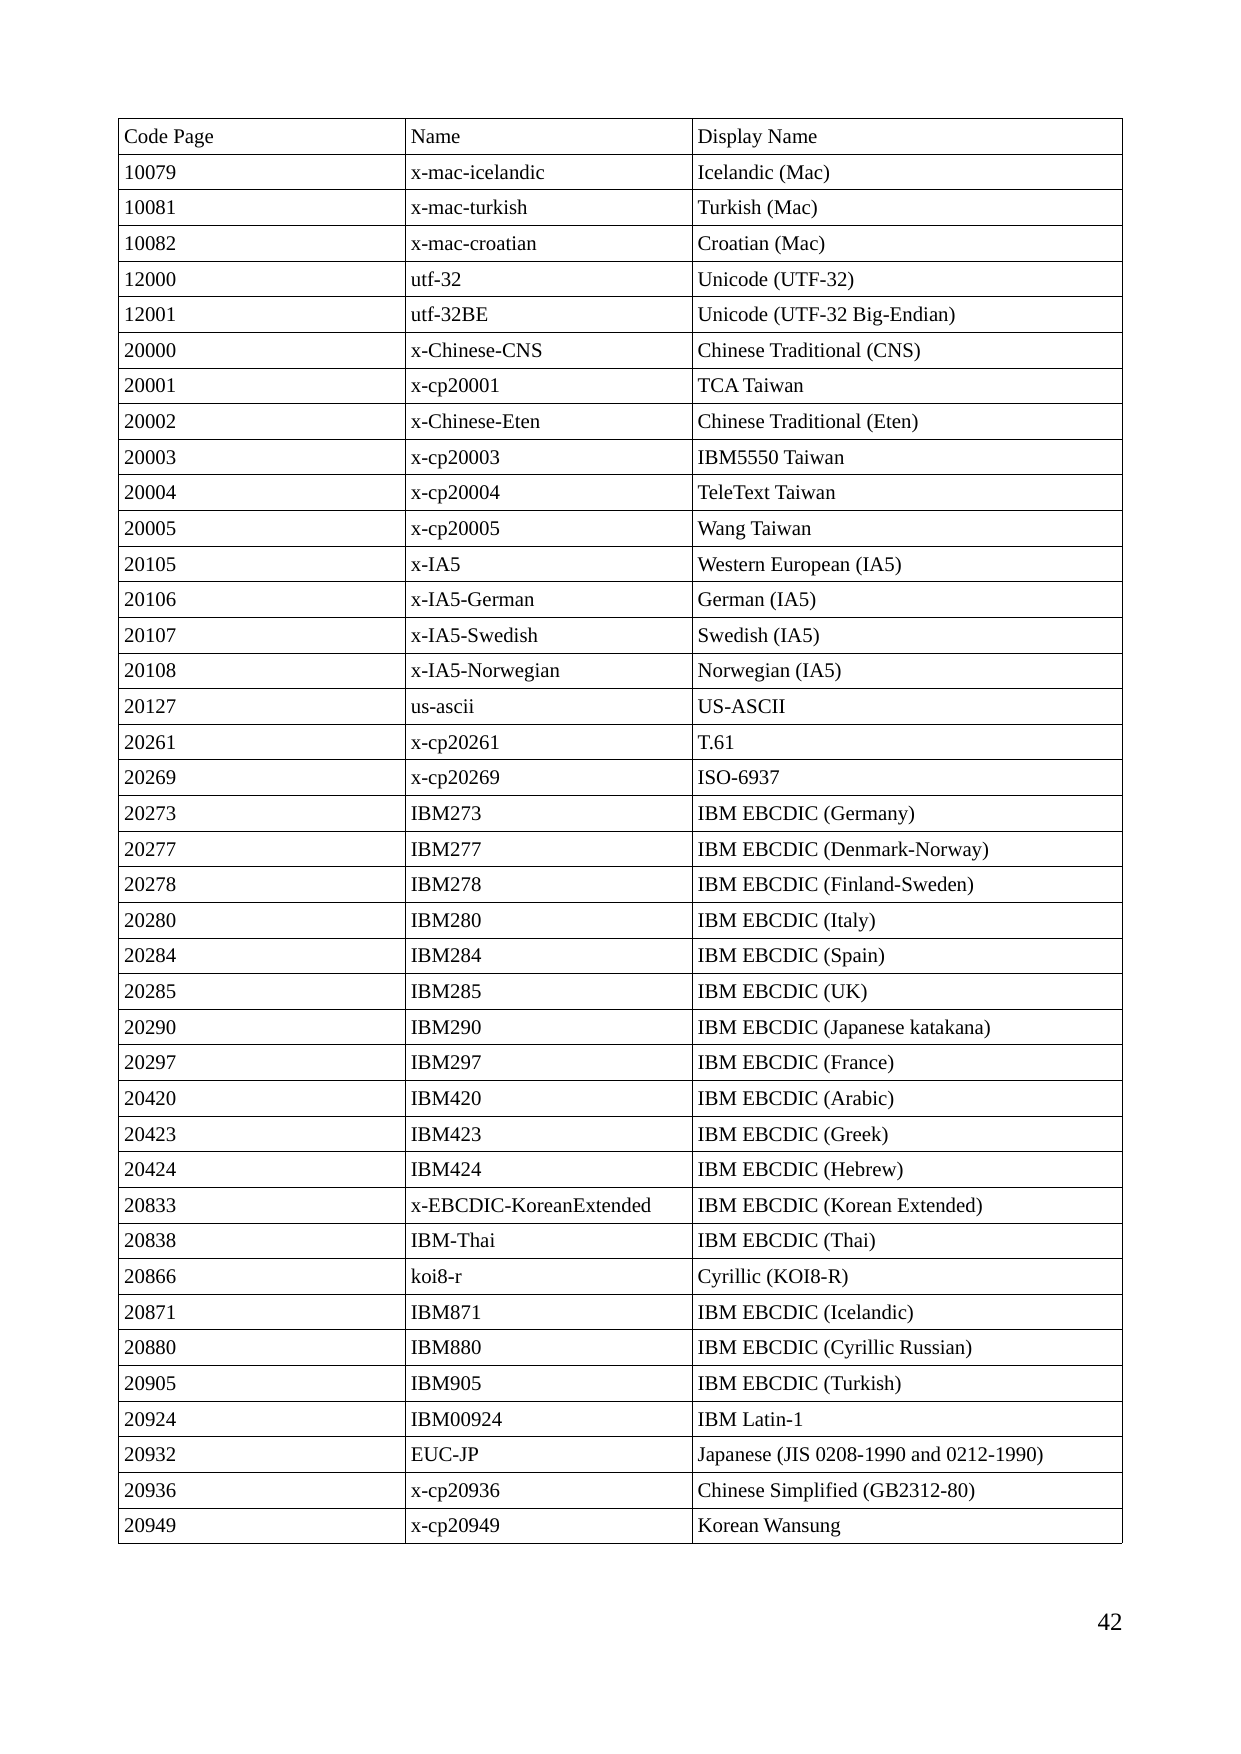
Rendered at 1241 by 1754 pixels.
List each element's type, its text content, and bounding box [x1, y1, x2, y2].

table_cell IBM423 [406, 1117, 692, 1151]
table_cell koi8-r [406, 1259, 692, 1294]
table_cell x-cp20004 [406, 475, 692, 510]
table_cell IBM EBCDIC (Greek) [693, 1117, 1122, 1151]
table_cell 20423 [119, 1117, 405, 1151]
table_cell 12001 [119, 297, 405, 332]
table_cell x-IA5-Norwegian [406, 654, 692, 688]
table_cell IBM278 [406, 867, 692, 902]
table_cell Croatian (Mac) [693, 226, 1122, 261]
table_cell 20278 [119, 867, 405, 902]
table_cell x-cp20936 [406, 1473, 692, 1507]
table_cell x-IA5 [406, 547, 692, 581]
table_cell 20280 [119, 903, 405, 937]
table_cell IBM EBCDIC (Spain) [693, 939, 1122, 973]
table_cell ISO-6937 [693, 760, 1122, 795]
table_cell 20290 [119, 1010, 405, 1044]
table_cell 20285 [119, 974, 405, 1009]
table_cell IBM EBCDIC (France) [693, 1045, 1122, 1080]
table_cell IBM280 [406, 903, 692, 937]
table_cell IBM Latin-1 [693, 1402, 1122, 1436]
table_cell IBM424 [406, 1152, 692, 1187]
table_cell 10079 [119, 155, 405, 189]
table_cell IBM EBCDIC (Thai) [693, 1224, 1122, 1258]
table_header Name [406, 119, 692, 154]
table_cell IBM EBCDIC (Germany) [693, 796, 1122, 831]
table_cell IBM420 [406, 1081, 692, 1116]
table_cell 20949 [119, 1509, 405, 1543]
table_cell Chinese Traditional (CNS) [693, 333, 1122, 367]
table_cell 20284 [119, 939, 405, 973]
table_cell Unicode (UTF-32 Big-Endian) [693, 297, 1122, 332]
table_cell IBM EBCDIC (Finland-Sweden) [693, 867, 1122, 902]
table_cell EUC-JP [406, 1437, 692, 1472]
table_cell x-IA5-German [406, 582, 692, 617]
table_cell Cyrillic (KOI8-R) [693, 1259, 1122, 1294]
table_cell x-mac-croatian [406, 226, 692, 261]
table_cell 20924 [119, 1402, 405, 1436]
table_cell US-ASCII [693, 689, 1122, 724]
table_cell IBM905 [406, 1366, 692, 1401]
table_cell 20002 [119, 404, 405, 439]
table_cell 20127 [119, 689, 405, 724]
table_cell IBM EBCDIC (Italy) [693, 903, 1122, 937]
table_cell x-cp20005 [406, 511, 692, 546]
table_cell 20000 [119, 333, 405, 367]
table_cell T.61 [693, 725, 1122, 759]
table_cell Norwegian (IA5) [693, 654, 1122, 688]
table_cell 20105 [119, 547, 405, 581]
table_cell 20833 [119, 1188, 405, 1222]
table_cell 20004 [119, 475, 405, 510]
table_cell 20005 [119, 511, 405, 546]
table_cell IBM00924 [406, 1402, 692, 1436]
table_cell TeleText Taiwan [693, 475, 1122, 510]
table_cell 20424 [119, 1152, 405, 1187]
table_cell IBM EBCDIC (Turkish) [693, 1366, 1122, 1401]
table_cell x-mac-icelandic [406, 155, 692, 189]
table_cell 20905 [119, 1366, 405, 1401]
table_header Display Name [693, 119, 1122, 154]
table_cell 20273 [119, 796, 405, 831]
table_cell IBM273 [406, 796, 692, 831]
table_cell IBM EBCDIC (Arabic) [693, 1081, 1122, 1116]
table_cell Chinese Traditional (Eten) [693, 404, 1122, 439]
table_cell 20838 [119, 1224, 405, 1258]
table_cell us-ascii [406, 689, 692, 724]
table_cell German (IA5) [693, 582, 1122, 617]
table_cell 20277 [119, 832, 405, 866]
table_cell x-cp20949 [406, 1509, 692, 1543]
table_cell IBM EBCDIC (Japanese katakana) [693, 1010, 1122, 1044]
table_cell utf-32BE [406, 297, 692, 332]
table_cell 10082 [119, 226, 405, 261]
table_cell x-cp20003 [406, 440, 692, 474]
table_cell IBM290 [406, 1010, 692, 1044]
table_cell Japanese (JIS 0208-1990 and 0212-1990) [693, 1437, 1122, 1472]
table_cell 20108 [119, 654, 405, 688]
table_cell x-cp20261 [406, 725, 692, 759]
table_cell Wang Taiwan [693, 511, 1122, 546]
table_cell 20880 [119, 1330, 405, 1365]
table_cell 20107 [119, 618, 405, 652]
table_cell 20866 [119, 1259, 405, 1294]
table_cell IBM EBCDIC (Cyrillic Russian) [693, 1330, 1122, 1365]
table_cell IBM297 [406, 1045, 692, 1080]
table_cell 20003 [119, 440, 405, 474]
table_cell IBM871 [406, 1295, 692, 1329]
table_cell x-Chinese-CNS [406, 333, 692, 367]
table_cell 20420 [119, 1081, 405, 1116]
table_cell IBM285 [406, 974, 692, 1009]
table_cell Unicode (UTF-32) [693, 262, 1122, 296]
table_header Code Page [119, 119, 405, 154]
table_cell x-cp20269 [406, 760, 692, 795]
table_cell 10081 [119, 190, 405, 225]
table_cell 20871 [119, 1295, 405, 1329]
table_cell IBM-Thai [406, 1224, 692, 1258]
table_cell x-EBCDIC-KoreanExtended [406, 1188, 692, 1222]
table_cell IBM EBCDIC (Korean Extended) [693, 1188, 1122, 1222]
table_cell 20001 [119, 369, 405, 403]
table_cell 20106 [119, 582, 405, 617]
table_cell Chinese Simplified (GB2312-80) [693, 1473, 1122, 1507]
table_cell x-cp20001 [406, 369, 692, 403]
table_cell IBM5550 Taiwan [693, 440, 1122, 474]
table_cell 20261 [119, 725, 405, 759]
table_cell 20297 [119, 1045, 405, 1080]
table_cell IBM EBCDIC (Denmark-Norway) [693, 832, 1122, 866]
table_cell IBM880 [406, 1330, 692, 1365]
table_cell IBM EBCDIC (UK) [693, 974, 1122, 1009]
table_cell Icelandic (Mac) [693, 155, 1122, 189]
table_cell x-IA5-Swedish [406, 618, 692, 652]
table_cell utf-32 [406, 262, 692, 296]
table_cell IBM EBCDIC (Hebrew) [693, 1152, 1122, 1187]
table_cell Swedish (IA5) [693, 618, 1122, 652]
table_cell 20932 [119, 1437, 405, 1472]
table_cell Western European (IA5) [693, 547, 1122, 581]
table_cell Turkish (Mac) [693, 190, 1122, 225]
table_cell IBM277 [406, 832, 692, 866]
table_cell Korean Wansung [693, 1509, 1122, 1543]
table_cell TCA Taiwan [693, 369, 1122, 403]
table_cell IBM284 [406, 939, 692, 973]
table_cell 20269 [119, 760, 405, 795]
table_cell x-mac-turkish [406, 190, 692, 225]
table_cell 12000 [119, 262, 405, 296]
table_cell IBM EBCDIC (Icelandic) [693, 1295, 1122, 1329]
table_cell x-Chinese-Eten [406, 404, 692, 439]
table_cell 20936 [119, 1473, 405, 1507]
